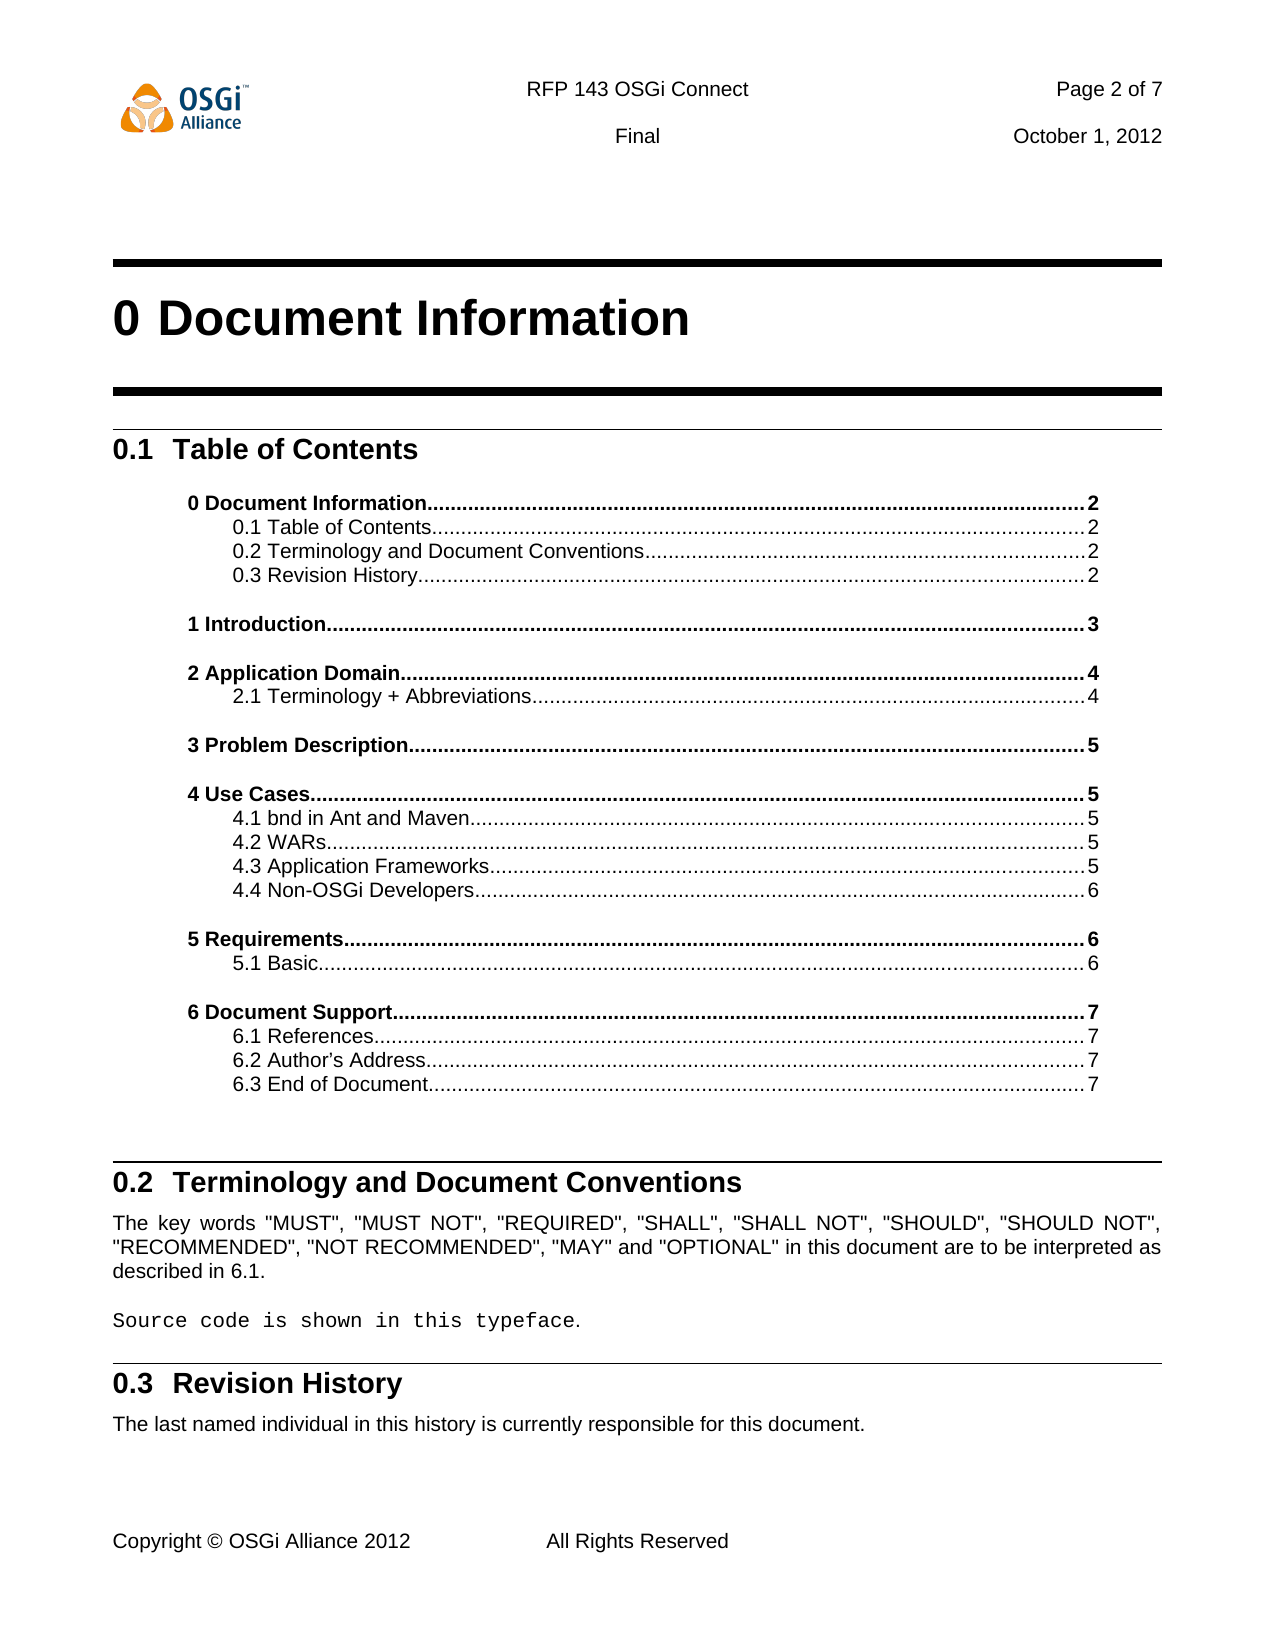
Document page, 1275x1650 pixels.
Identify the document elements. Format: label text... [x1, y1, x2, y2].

text 4.3 Application Frameworks 5 [232, 854, 1162, 878]
text 4.4 Non-OSGi Developers 6 [232, 878, 1162, 902]
text 2.1 Terminology + Abbreviations 4 [232, 684, 1162, 708]
text 4.1 bnd in Ant and Maven 5 [232, 806, 1162, 830]
text 4.2 WARs 5 [232, 830, 1162, 854]
text The key words "MUST", "MUST NOT", "REQUIRED", "SHALL", "SHALL NOT", "SHOULD", "SHOULD NOT", "RECOMMENDED", "NOT RECOMMENDED", "MAY" and "OPTIONAL" in this document are to be interpreted as described in 6.1. [112, 1211, 1162, 1282]
picture [113, 76, 257, 140]
text Source code is shown in this typeface. [112, 1307, 1162, 1333]
subtitle Terminology and Document Conventions [112, 1162, 1162, 1198]
text 3 Problem Description 5 [187, 733, 1162, 757]
subtitle Document Information [112, 260, 1162, 396]
text 6.1 References 7 [232, 1024, 1162, 1048]
text 6 Document Support 7 [187, 1000, 1162, 1024]
text 0.1 Table of Contents 2 [232, 514, 1162, 538]
text The last named individual in this history is currently responsible for this document. [112, 1412, 1162, 1436]
text 6.2 Author’s Address 7 [232, 1048, 1162, 1072]
text 5 Requirements 6 [187, 927, 1162, 951]
subtitle Revision History [112, 1364, 1162, 1399]
text 0.3 Revision History 2 [232, 562, 1162, 586]
text 5.1 Basic 6 [232, 951, 1162, 975]
text 0.2 Terminology and Document Conventions 2 [232, 538, 1162, 562]
text 4 Use Cases 5 [187, 782, 1162, 806]
text 2 Application Domain 4 [187, 660, 1162, 684]
text 6.3 End of Document 7 [232, 1072, 1162, 1096]
text 0 Document Information 2 [187, 491, 1162, 514]
subtitle Table of Contents [112, 430, 1162, 466]
text 1 Introduction 3 [187, 611, 1162, 635]
